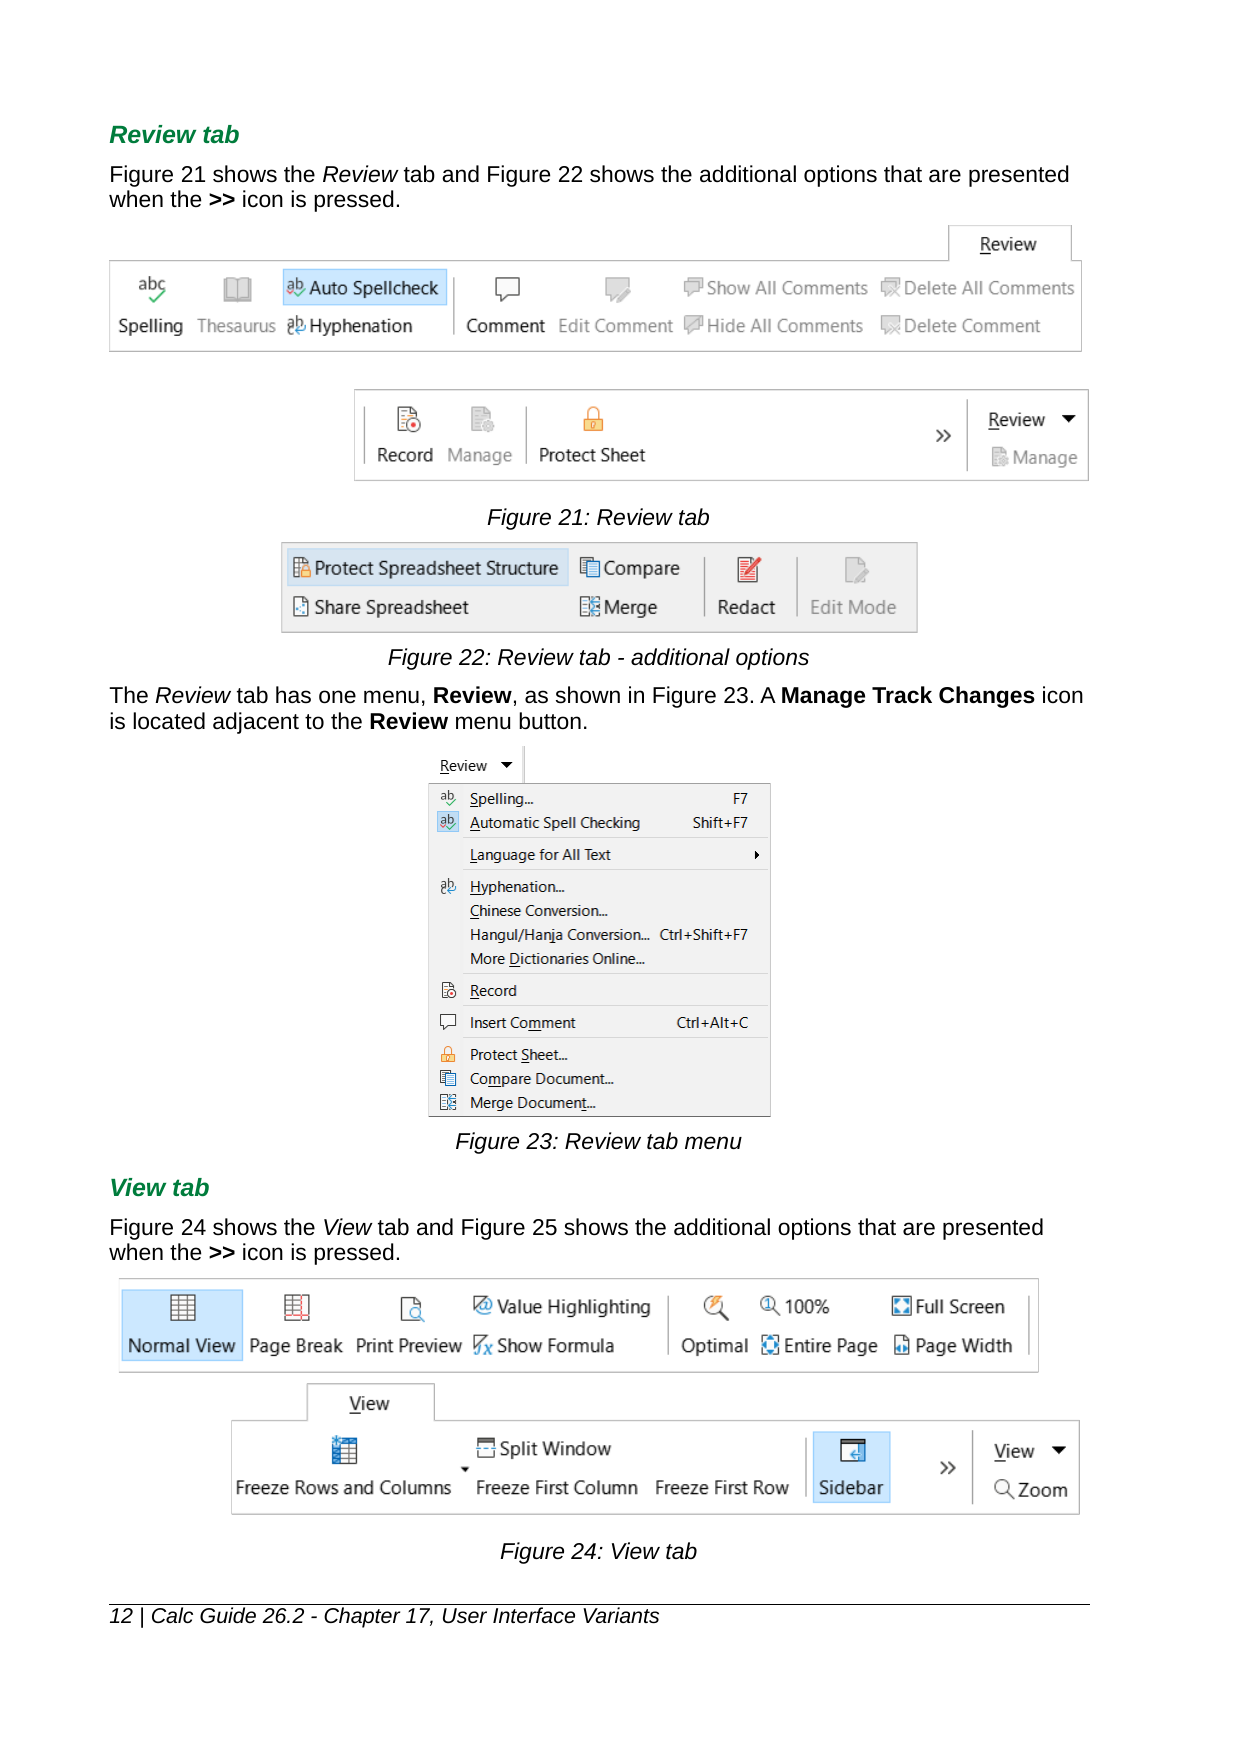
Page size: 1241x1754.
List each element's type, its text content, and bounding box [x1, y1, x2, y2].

text Figure 24: View tab [119, 1539, 1080, 1564]
picture [109, 225, 1090, 492]
text Figure 21: Review tab [109, 504, 1090, 530]
subtitle View tab [109, 1174, 1090, 1202]
text The Review tab has one menu, Review, as shown in Figure 23. A Manage Track Changes icon is located adjacent to the Review menu button. [109, 683, 1090, 734]
picture [281, 542, 918, 633]
picture [118, 1277, 1081, 1527]
text Figure 21 shows the Review tab and Figure 22 shows the additional options that are presented when the >> icon is pressed. [109, 161, 1090, 213]
text Figure 22: Review tab - additional options [281, 645, 918, 670]
subtitle Review tab [109, 121, 1090, 149]
text Figure 23: Review tab menu [428, 1129, 771, 1154]
picture [428, 746, 771, 1117]
text Figure 24 shows the View tab and Figure 25 shows the additional options that are presented when the >> icon is pressed. [109, 1214, 1090, 1265]
